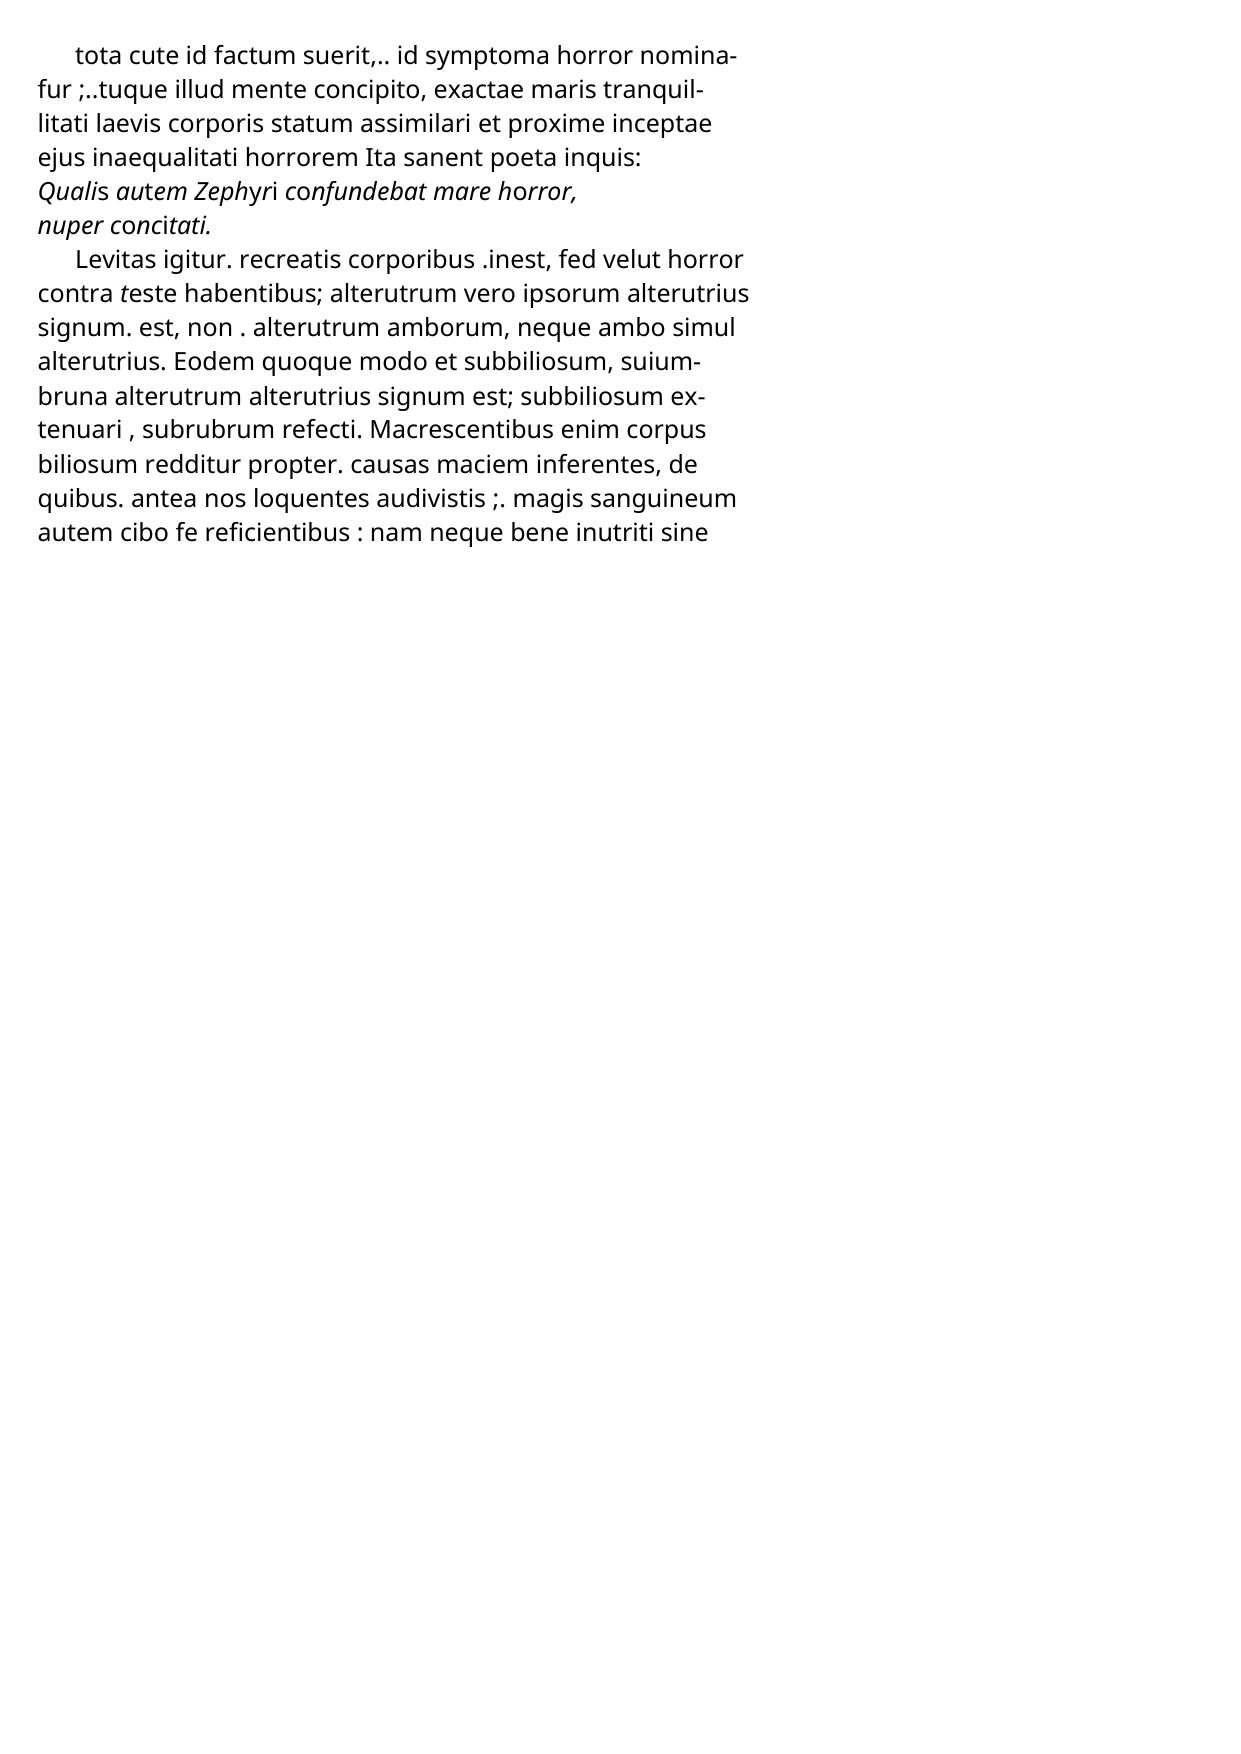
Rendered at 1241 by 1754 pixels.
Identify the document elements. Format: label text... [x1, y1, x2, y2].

text Qualis autem Zephyri confundebat mare horror, nuper concitati. [37, 174, 1203, 242]
text tota cute id factum suerit,.. id symptoma horror nomina- fur ;..tuque illud mente concipito, exactae maris tranquil- litati laevis corporis statum assimilari et proxime inceptae ejus inaequalitati horrorem Ita sanent poeta inquis: [37, 37, 1203, 174]
text Levitas igitur. recreatis corporibus .inest, fed velut horror contra teste habentibus; alterutrum vero ipsorum alterutrius signum. est, non . alterutrum amborum, neque ambo simul alterutrius. Eodem quoque modo et subbiliosum, suium- bruna alterutrum alterutrius signum est; subbiliosum ex- tenuari , subrubrum refecti. Macrescentibus enim corpus biliosum redditur propter. causas maciem inferentes, de quibus. antea nos loquentes audivistis ;. magis sanguineum autem cibo fe reficientibus : nam neque bene inutriti sine [37, 242, 1203, 548]
